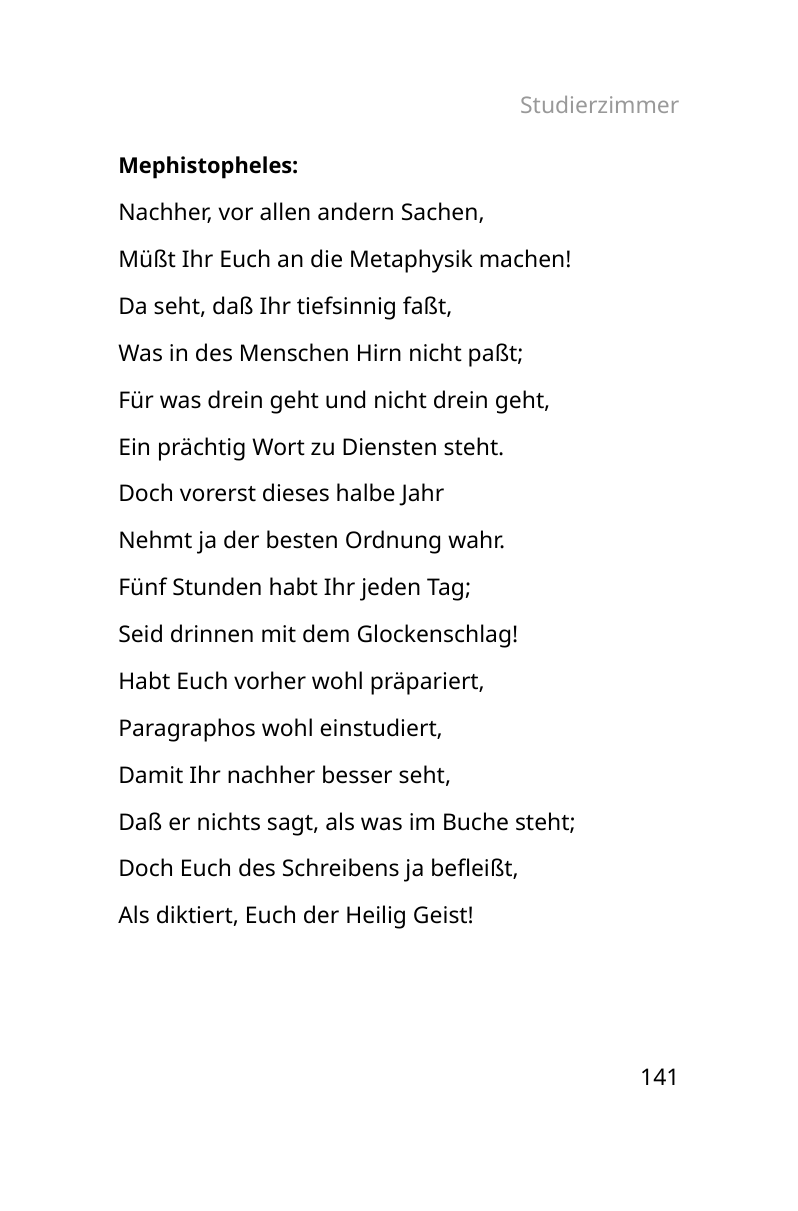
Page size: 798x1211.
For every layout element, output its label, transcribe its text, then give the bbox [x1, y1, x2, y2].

text Mephistopheles: Nachher, vor allen andern Sachen, Müßt Ihr Euch an die Metaphysik machen! Da seht, daß Ihr tiefsinnig faßt, Was in des Menschen Hirn nicht paßt; Für was drein geht und nicht drein geht, Ein prächtig Wort zu Diensten steht. Doch vorerst dieses halbe Jahr Nehmt ja der besten Ordnung wahr. Fünf Stunden habt Ihr jeden Tag; Seid drinnen mit dem Glockenschlag! Habt Euch vorher wohl präpariert, Paragraphos wohl einstudiert, Damit Ihr nachher besser seht, Daß er nichts sagt, als was im Buche steht; Doch Euch des Schreibens ja befleißt, Als diktiert, Euch der Heilig Geist! [118, 149, 679, 931]
